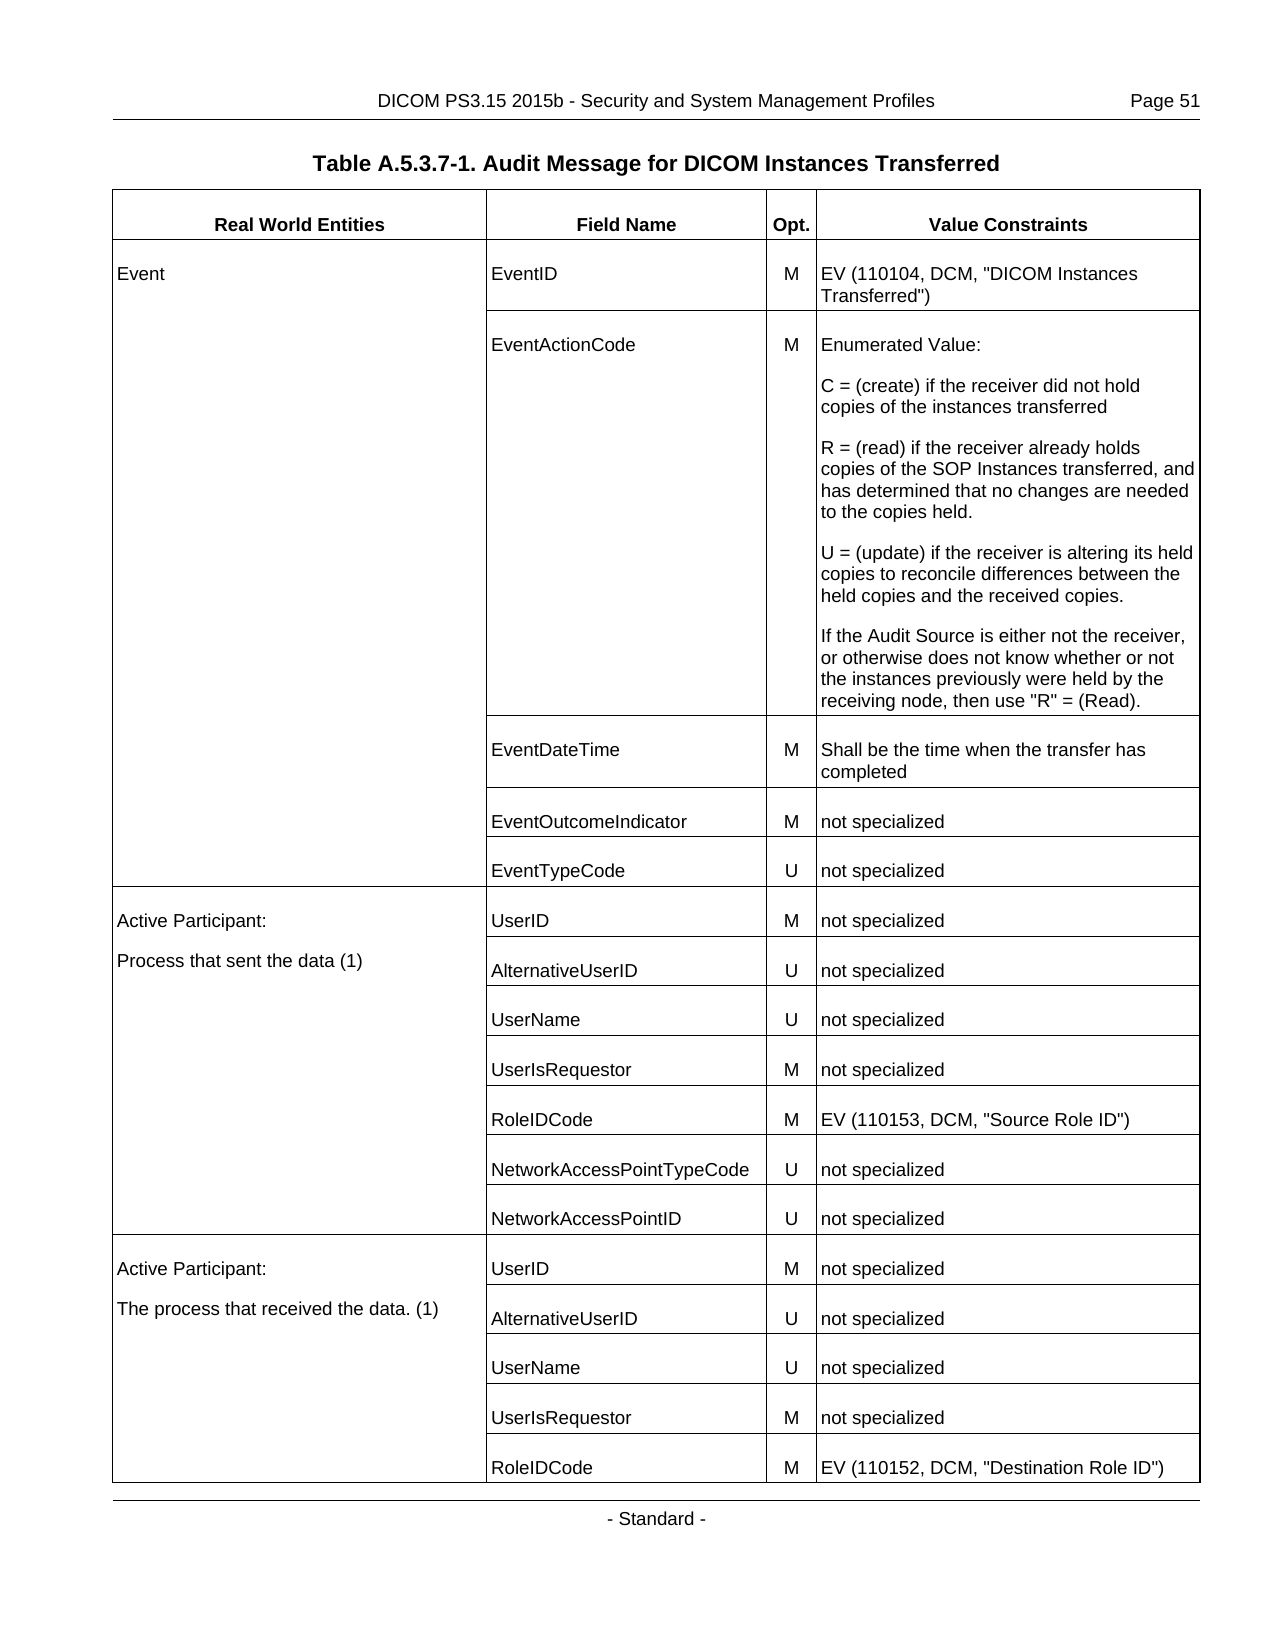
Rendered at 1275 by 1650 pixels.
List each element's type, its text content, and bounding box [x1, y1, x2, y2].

table_cell NetworkAccessPointTypeCode [487, 1135, 766, 1184]
table_cell Event [113, 240, 486, 886]
table_cell AlternativeUserID [487, 937, 766, 985]
table_cell RoleIDCode [487, 1434, 766, 1482]
table_cell UserIsRequestor [487, 1384, 766, 1432]
table_cell not specialized [817, 986, 1199, 1035]
table_header Field Name [487, 190, 766, 239]
table_cell not specialized [817, 1384, 1199, 1432]
table_cell not specialized [817, 1036, 1199, 1085]
table_cell U [767, 986, 816, 1035]
table_cell U [767, 837, 816, 886]
table_cell not specialized [817, 1235, 1199, 1283]
table_cell UserID [487, 887, 766, 936]
table_cell NetworkAccessPointID [487, 1185, 766, 1234]
table_cell M [767, 311, 816, 715]
table_cell not specialized [817, 788, 1199, 836]
table_cell Enumerated Value: C = (create) if the receiver did not hold copies of the instances transferred R = (read) if the receiver already holds copies of the SOP Instances transferred, and has determined that no changes are needed to the copies held. U = (update) if the receiver is altering its held copies to reconcile differences between the held copies and the received copies. If the Audit Source is either not the receiver, or otherwise does not know whether or not the instances previously were held by the receiving node, then use "R" = (Read). [817, 311, 1199, 715]
table_cell not specialized [817, 937, 1199, 985]
table_cell not specialized [817, 1135, 1199, 1184]
table_cell UserID [487, 1235, 766, 1283]
table_cell M [767, 1434, 816, 1482]
table_header Opt. [767, 190, 816, 239]
table_cell M [767, 1384, 816, 1432]
table_cell M [767, 1086, 816, 1134]
table_cell EventID [487, 240, 766, 310]
table_cell not specialized [817, 1334, 1199, 1383]
table_cell M [767, 1235, 816, 1283]
table_cell M [767, 788, 816, 836]
table_cell Active Participant: Process that sent the data (1) [113, 887, 486, 1234]
table_cell not specialized [817, 837, 1199, 886]
table_header Value Constraints [817, 190, 1199, 239]
table_cell RoleIDCode [487, 1086, 766, 1134]
text Table A.5.3.7-1. Audit Message for DICOM Instances Transferred [112, 150, 1200, 176]
table_cell M [767, 716, 816, 787]
table_cell not specialized [817, 1285, 1199, 1333]
table_cell Shall be the time when the transfer has completed [817, 716, 1199, 787]
table_cell U [767, 1135, 816, 1184]
table_cell UserIsRequestor [487, 1036, 766, 1085]
table_cell UserName [487, 986, 766, 1035]
table_cell U [767, 1285, 816, 1333]
table_cell EventOutcomeIndicator [487, 788, 766, 836]
table_cell UserName [487, 1334, 766, 1383]
table_cell EV (110153, DCM, "Source Role ID") [817, 1086, 1199, 1134]
table_cell EventDateTime [487, 716, 766, 787]
table_cell EV (110104, DCM, "DICOM Instances Transferred") [817, 240, 1199, 310]
table_cell U [767, 1334, 816, 1383]
table_cell Active Participant: The process that received the data. (1) [113, 1235, 486, 1482]
table_cell AlternativeUserID [487, 1285, 766, 1333]
table_cell M [767, 240, 816, 310]
table_cell U [767, 1185, 816, 1234]
table_cell EventActionCode [487, 311, 766, 715]
table_cell U [767, 937, 816, 985]
table_header Real World Entities [113, 190, 486, 239]
table_cell M [767, 1036, 816, 1085]
table_cell M [767, 887, 816, 936]
table_cell EV (110152, DCM, "Destination Role ID") [817, 1434, 1199, 1482]
table_cell not specialized [817, 887, 1199, 936]
table_cell EventTypeCode [487, 837, 766, 886]
table_cell not specialized [817, 1185, 1199, 1234]
